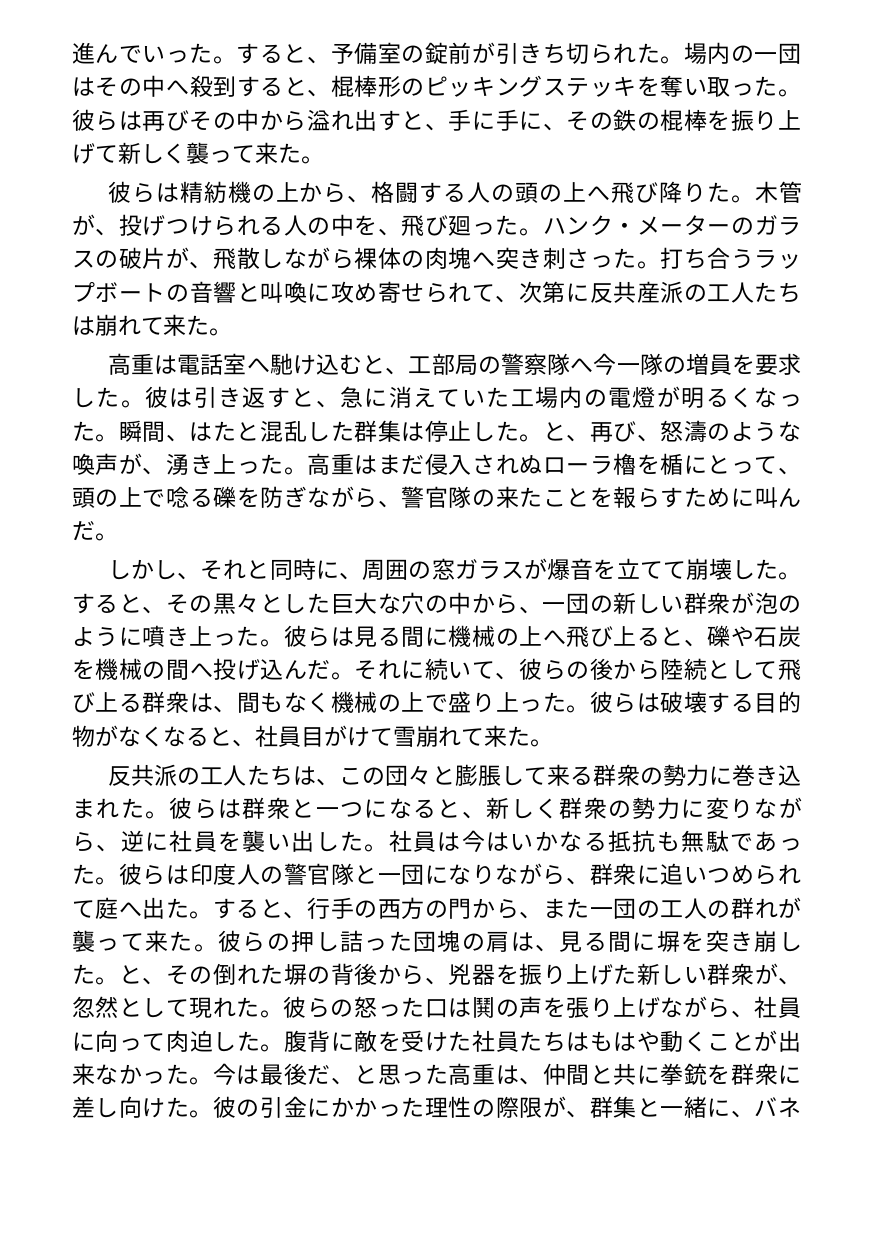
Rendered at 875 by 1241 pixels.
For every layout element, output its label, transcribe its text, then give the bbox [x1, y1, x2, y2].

text しかし、それと同時に、周囲の窓ガラスが爆音を立てて崩壊した。すると、その黒々とした巨大な穴の中から、一団の新しい群衆が泡のように噴き上った。彼らは見る間に機械の上へ飛び上ると、礫や石炭を機械の間へ投げ込んだ。それに続いて、彼らの後から陸続として飛び上る群衆は、間もなく機械の上で盛り上った。彼らは破壊する目的物がなくなると、社員目がけて雪崩れて来た。 [72, 552, 802, 752]
text 彼らは精紡機の上から、格闘する人の頭の上へ飛び降りた。木管が、投げつけられる人の中を、飛び廻った。ハンク・メーターのガラスの破片が、飛散しながら裸体の肉塊へ突き刺さった。打ち合うラップボートの音響と叫喚に攻め寄せられて、次第に反共産派の工人たちは崩れて来た。 [72, 175, 802, 341]
text 高重は電話室へ馳け込むと、工部局の警察隊へ今一隊の増員を要求した。彼は引き返すと、急に消えていた工場内の電燈が明るくなった。瞬間、はたと混乱した群集は停止した。と、再び、怒濤のような喚声が、湧き上った。高重はまだ侵入されぬローラ櫓を楯にとって、頭の上で唸る礫を防ぎながら、警官隊の来たことを報らすために叫んだ。 [72, 347, 802, 546]
text 進んでいった。すると、予備室の錠前が引きち切られた。場内の一団はその中へ殺到すると、棍棒形のピッキングステッキを奪い取った。彼らは再びその中から溢れ出すと、手に手に、その鉄の棍棒を振り上げて新しく襲って来た。 [72, 36, 802, 169]
text 反共派の工人たちは、この団々と膨脹して来る群衆の勢力に巻き込まれた。彼らは群衆と一つになると、新しく群衆の勢力に変りながら、逆に社員を襲い出した。社員は今はいかなる抵抗も無駄であった。彼らは印度人の警官隊と一団になりながら、群衆に追いつめられて庭へ出た。すると、行手の西方の門から、また一団の工人の群れが襲って来た。彼らの押し詰った団塊の肩は、見る間に塀を突き崩した。と、その倒れた塀の背後から、兇器を振り上げた新しい群衆が、忽然として現れた。彼らの怒った口は鬨の声を張り上げながら、社員に向って肉迫した。腹背に敵を受けた社員たちはもはや動くことが出来なかった。今は最後だ、と思った高重は、仲間と共に拳銃を群衆に差し向けた。彼の引金にかかった理性の際限が、群集と一緒に、バネ [72, 758, 802, 1123]
